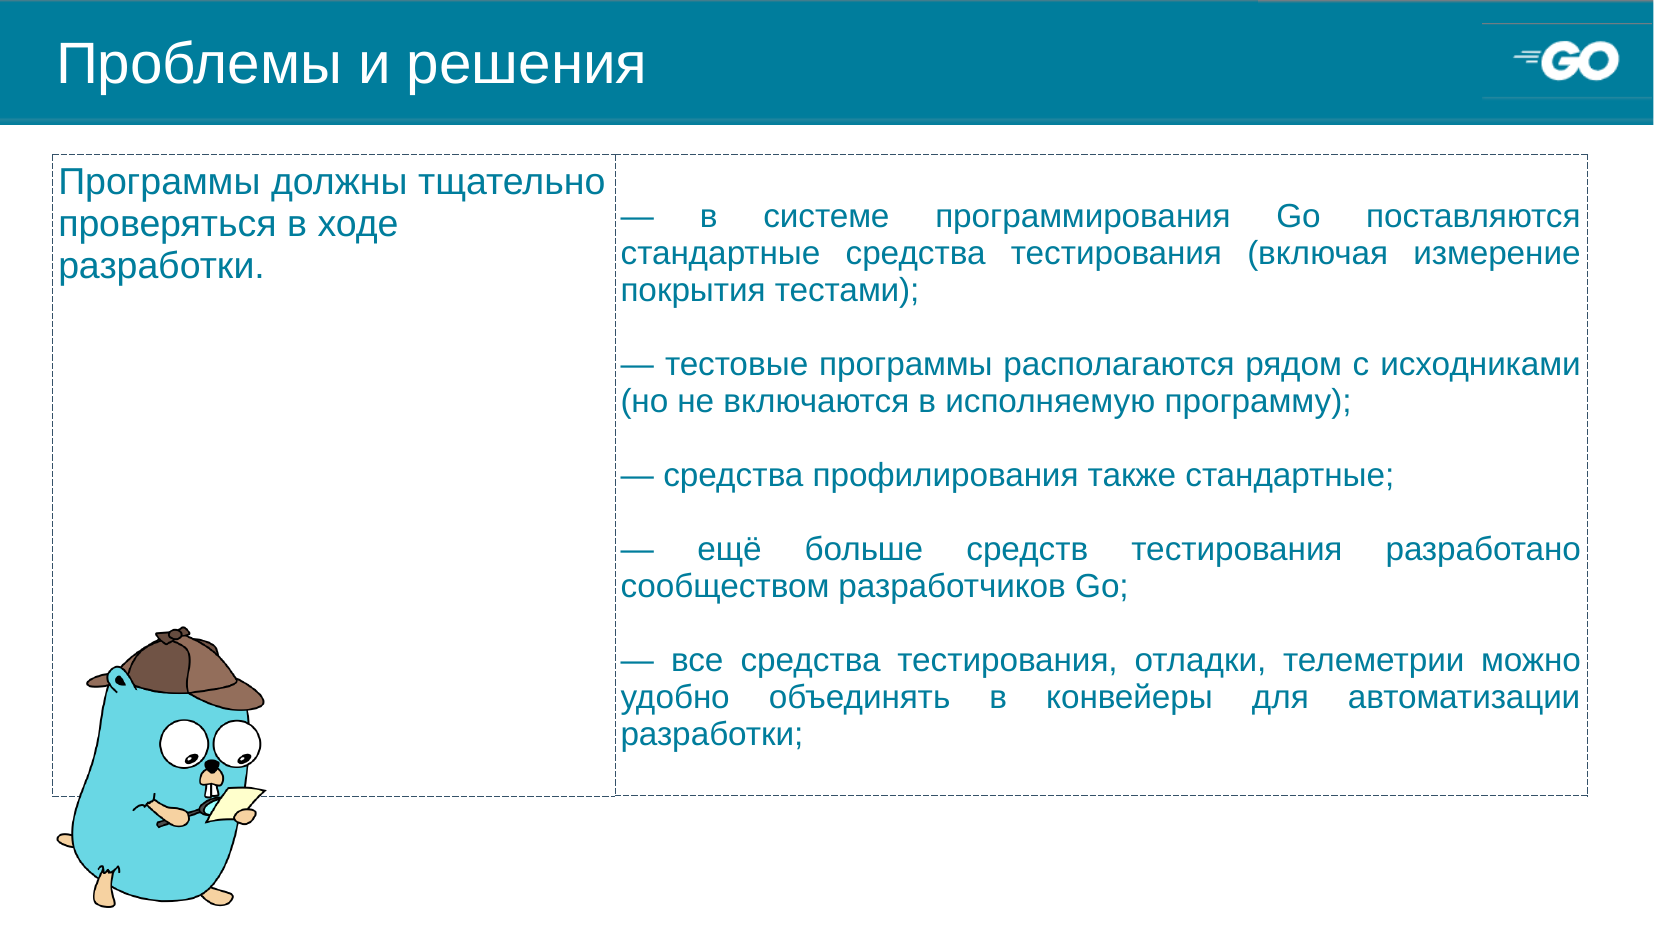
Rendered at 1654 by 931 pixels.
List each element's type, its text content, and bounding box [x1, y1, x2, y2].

table_header — в системе программирования Go поставляются стандартные средства тестирования (включая измерение покрытия тестами); — тестовые программы располагаются рядом с исходниками (но не включаются в исполняемую программу); — средства профилирования также стандартные; — ещё больше средств тестирования разработано сообществом разработчиков Go; — все средства тестирования, отладки, телеметрии можно удобно объединять в конвейеры для автоматизации разработки; [615, 155, 1588, 796]
picture [11, 620, 325, 916]
table_header Программы должны тщательно проверяться в ходе разработки. [52, 155, 615, 796]
text_box Проблемы и решения [41, 23, 1495, 104]
picture [1542, 41, 1619, 81]
